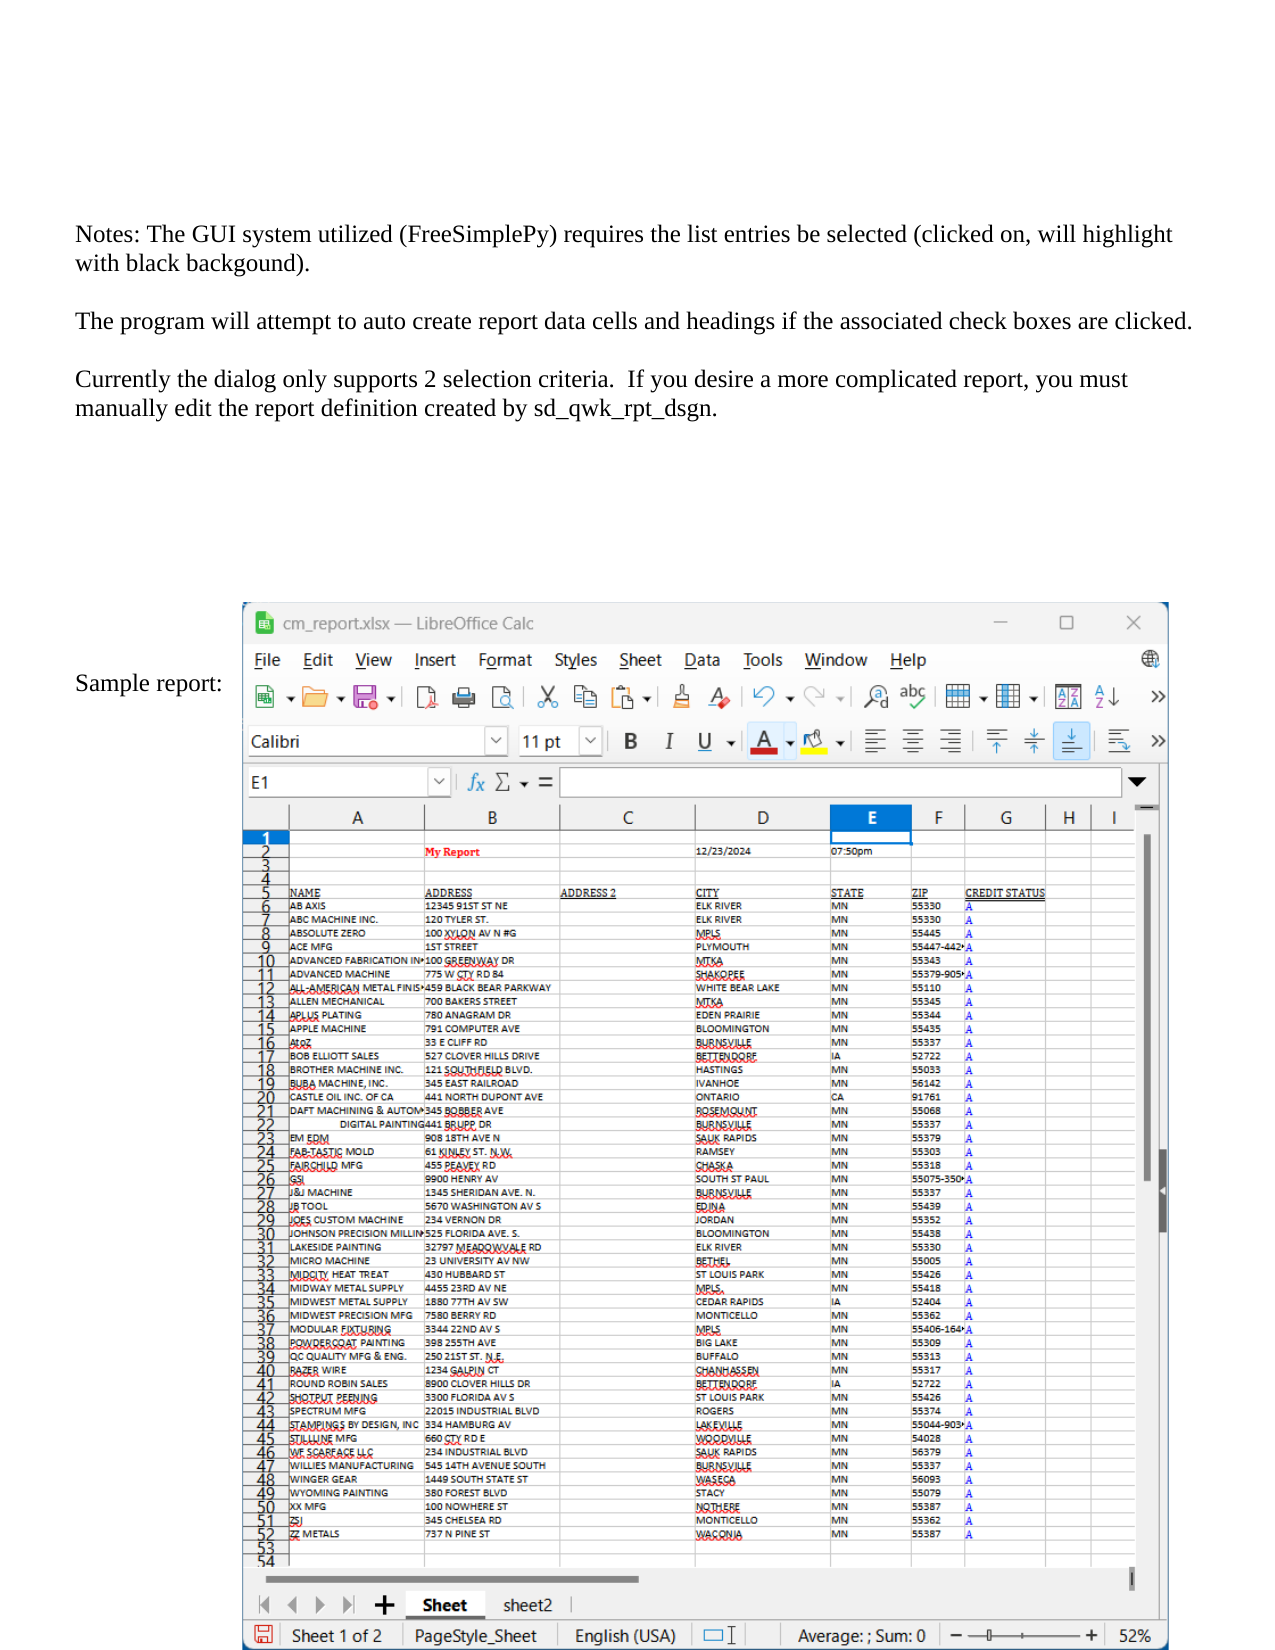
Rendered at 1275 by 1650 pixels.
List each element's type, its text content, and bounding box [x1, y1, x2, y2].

subtitle Sample report: [75, 668, 242, 696]
subtitle Notes: The GUI system utilized (FreeSimplePy) requires the list entries be selected (clicked on, will highlight with black backgound). [75, 219, 1200, 277]
subtitle Currently the dialog only supports 2 selection criteria. If you desire a more complicated report, you must manually edit the report definition created by sd_qwk_rpt_dsgn. [75, 364, 1200, 422]
subtitle The program will attempt to auto create report data cells and headings if the associated check boxes are clicked. [75, 306, 1200, 335]
subtitle [1169, 668, 1200, 696]
picture [242, 602, 1169, 1650]
